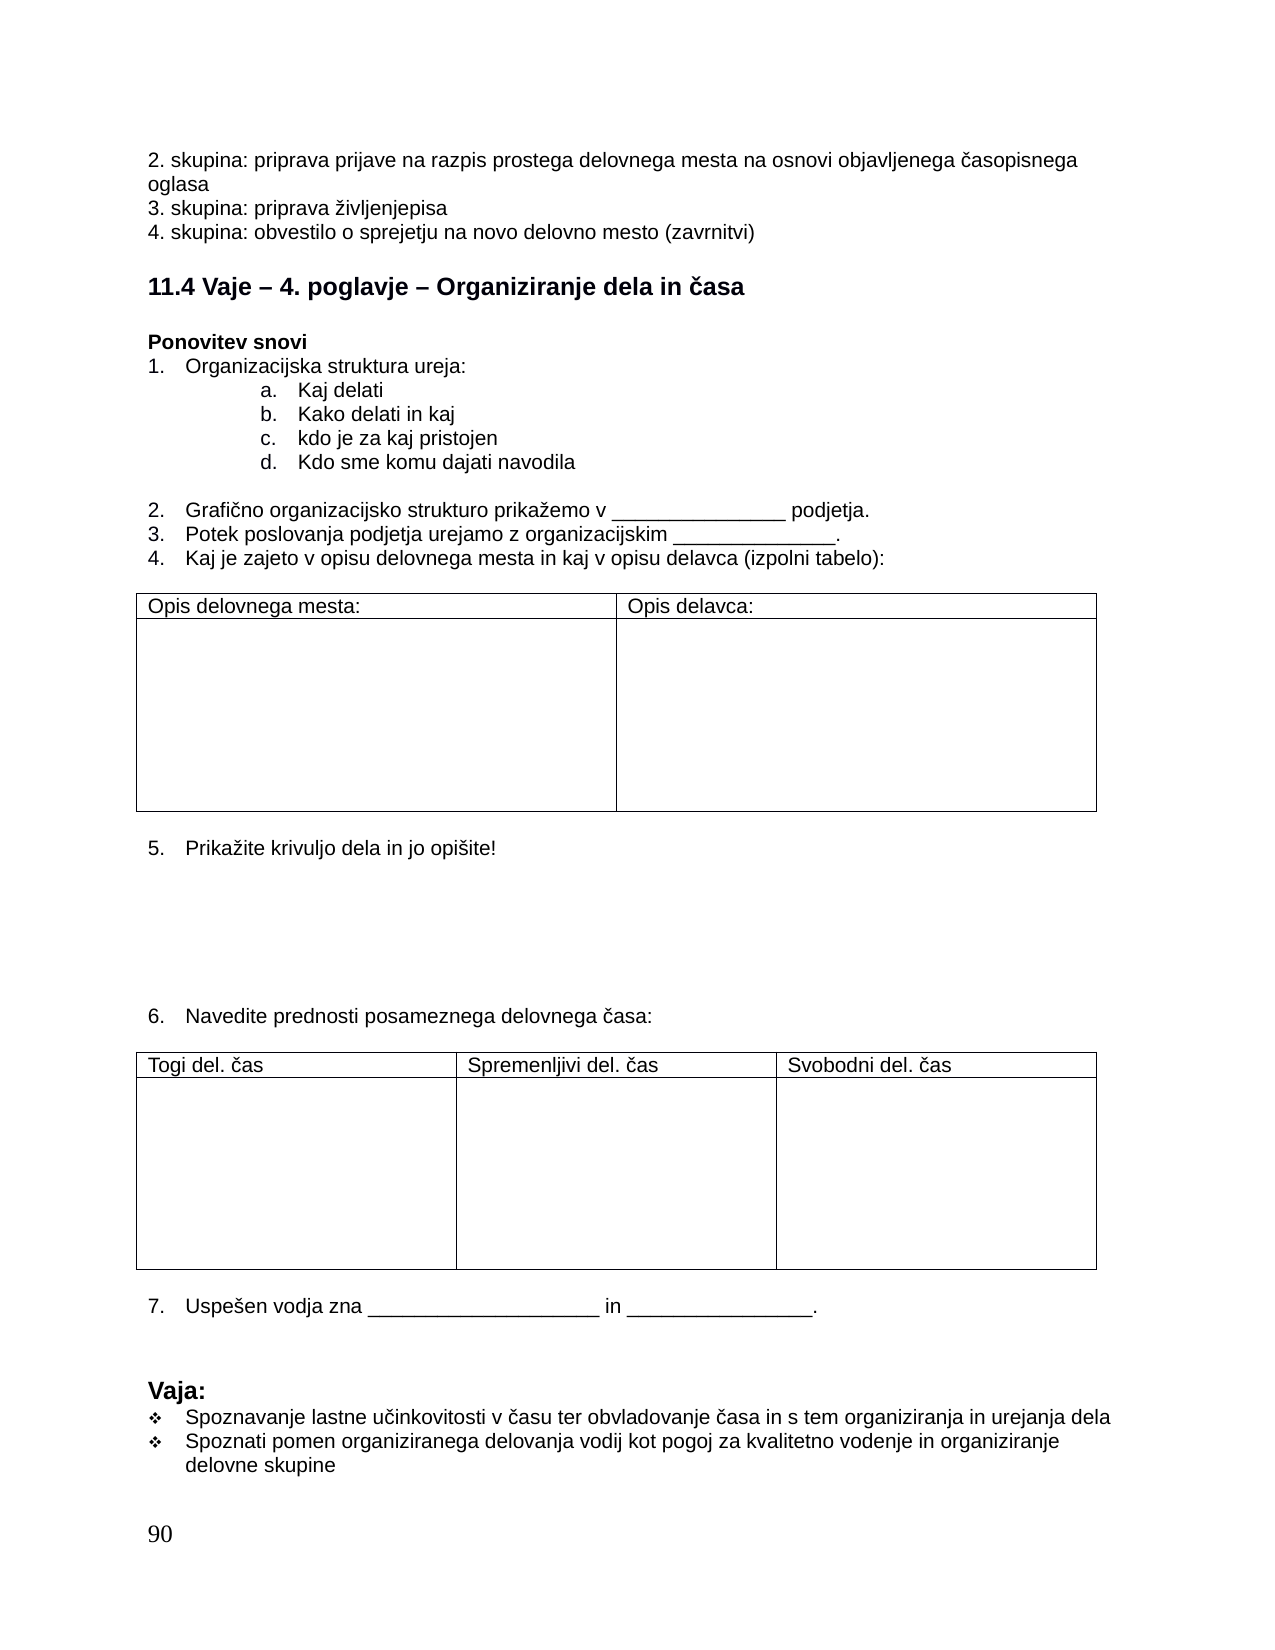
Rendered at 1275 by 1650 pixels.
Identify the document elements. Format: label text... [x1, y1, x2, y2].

text Vaja: [148, 1376, 1127, 1404]
table_cell [137, 619, 616, 811]
list Spoznavanje lastne učinkovitosti v času ter obvladovanje časa in s tem organiziranja in urejanja dela [148, 1404, 1127, 1428]
list Kako delati in kaj [260, 402, 1127, 426]
list Spoznati pomen organiziranega delovanja vodij kot pogoj za kvalitetno vodenje in organiziranje delovne skupine [148, 1428, 1127, 1476]
list Kaj je zajeto v opisu delovnega mesta in kaj v opisu delavca (izpolni tabelo): [148, 545, 1127, 569]
list Grafično organizacijsko strukturo prikažemo v _______________ podjetja. [148, 497, 1127, 521]
text 3. skupina: priprava življenjepisa [148, 196, 1127, 219]
table_cell [137, 1078, 456, 1269]
text 2. skupina: priprava prijave na razpis prostega delovnega mesta na osnovi objavljenega časopisnega oglasa [148, 148, 1127, 196]
list kdo je za kaj pristojen [260, 426, 1127, 449]
table_header Spremenljivi del. čas [457, 1053, 776, 1077]
table_header Opis delavca: [617, 594, 1096, 618]
text Ponovitev snovi [148, 330, 1127, 354]
list Potek poslovanja podjetja urejamo z organizacijskim ______________. [148, 521, 1127, 545]
table_cell [777, 1078, 1096, 1269]
table_cell [457, 1078, 776, 1269]
list Navedite prednosti posameznega delovnega časa: [148, 1004, 1127, 1028]
list Organizacijska struktura ureja: [148, 354, 1127, 378]
table_header Opis delovnega mesta: [137, 594, 616, 618]
list Kaj delati [260, 378, 1127, 402]
table_cell [617, 619, 1096, 811]
list Kdo sme komu dajati navodila [260, 449, 1127, 473]
subtitle 11.4 Vaje – 4. poglavje – Organiziranje dela in časa [148, 272, 1127, 301]
text 4. skupina: obvestilo o sprejetju na novo delovno mesto (zavrnitvi) [148, 219, 1127, 243]
list Prikažite krivuljo dela in jo opišite! [148, 836, 1127, 860]
table_header Togi del. čas [137, 1053, 456, 1077]
list Uspešen vodja zna ____________________ in ________________. [148, 1294, 1127, 1318]
table_header Svobodni del. čas [777, 1053, 1096, 1077]
